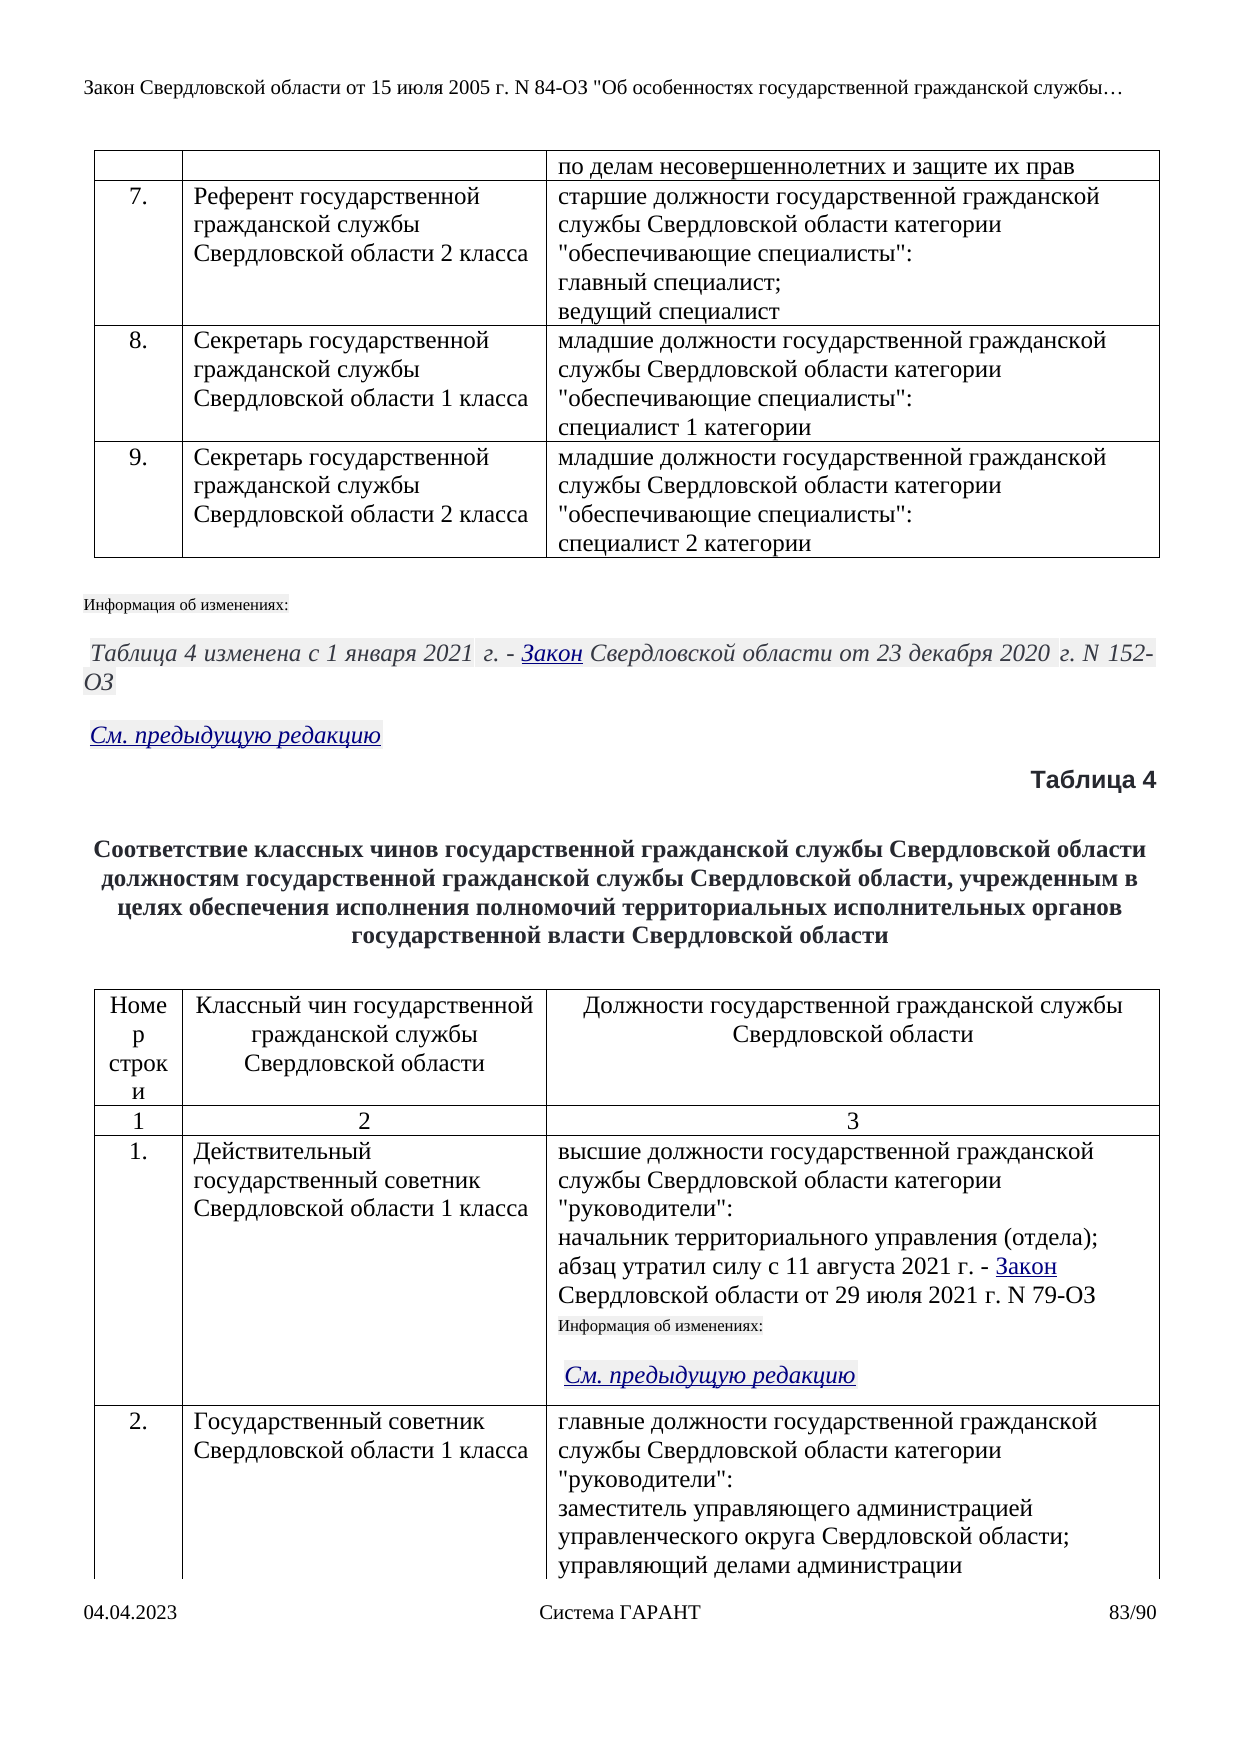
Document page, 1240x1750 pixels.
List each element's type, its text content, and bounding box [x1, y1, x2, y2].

table_cell главные должности государственной гражданской службы Свердловской области категории "руководители": заместитель управляющего администрацией управленческого округа Свердловской области; управляющий делами администрации [547, 1406, 1159, 1579]
table_cell старшие должности государственной гражданской службы Свердловской области категории "обеспечивающие специалисты": главный специалист; ведущий специалист [547, 181, 1159, 324]
text См. предыдущую редакцию [83, 720, 1156, 749]
table_header Должности государственной гражданской службы Свердловской области [547, 990, 1159, 1105]
table_cell 1 [95, 1106, 182, 1135]
table_cell высшие должности государственной гражданской службы Свердловской области категории "руководители": начальник территориального управления (отдела); абзац утратил силу с 11 августа 2021 г. - Закон Свердловской области от 29 июля 2021 г. N 79-ОЗ Информация об изменениях: См. предыдущую редакцию [547, 1136, 1159, 1405]
subtitle Соответствие классных чинов государственной гражданской службы Свердловской области должностям государственной гражданской службы Свердловской области, учрежденным в целях обеспечения исполнения полномочий территориальных исполнительных органов государственной власти Свердловской области [83, 834, 1156, 949]
table_cell 1. [95, 1136, 182, 1405]
table_cell младшие должности государственной гражданской службы Свердловской области категории "обеспечивающие специалисты": специалист 2 категории [547, 442, 1159, 557]
table_cell Референт государственной гражданской службы Свердловской области 2 класса [183, 181, 546, 324]
table_cell [95, 151, 182, 180]
table_cell [183, 151, 546, 180]
table_header Классный чин государственной гражданской службы Свердловской области [183, 990, 546, 1105]
table_cell 8. [95, 326, 182, 441]
table_cell 9. [95, 442, 182, 557]
table_cell 2 [183, 1106, 546, 1135]
table_cell Государственный советник Свердловской области 1 класса [183, 1406, 546, 1579]
table_cell Секретарь государственной гражданской службы Свердловской области 2 класса [183, 442, 546, 557]
table_cell 3 [547, 1106, 1159, 1135]
table_cell Действительный государственный советник Свердловской области 1 класса [183, 1136, 546, 1405]
table_cell Секретарь государственной гражданской службы Свердловской области 1 класса [183, 326, 546, 441]
text Таблица 4 изменена с 1 января 2021 г. - Закон Свердловской области от 23 декабря 2020 г. N 152-ОЗ [83, 638, 1156, 695]
table_cell 7. [95, 181, 182, 324]
table_header Номер строки [95, 990, 182, 1105]
text Таблица 4 [83, 765, 1156, 794]
table_cell 2. [95, 1406, 182, 1579]
table_cell по делам несовершеннолетних и защите их прав [547, 151, 1159, 180]
table_cell младшие должности государственной гражданской службы Свердловской области категории "обеспечивающие специалисты": специалист 1 категории [547, 326, 1159, 441]
text Информация об изменениях: [83, 594, 1156, 613]
